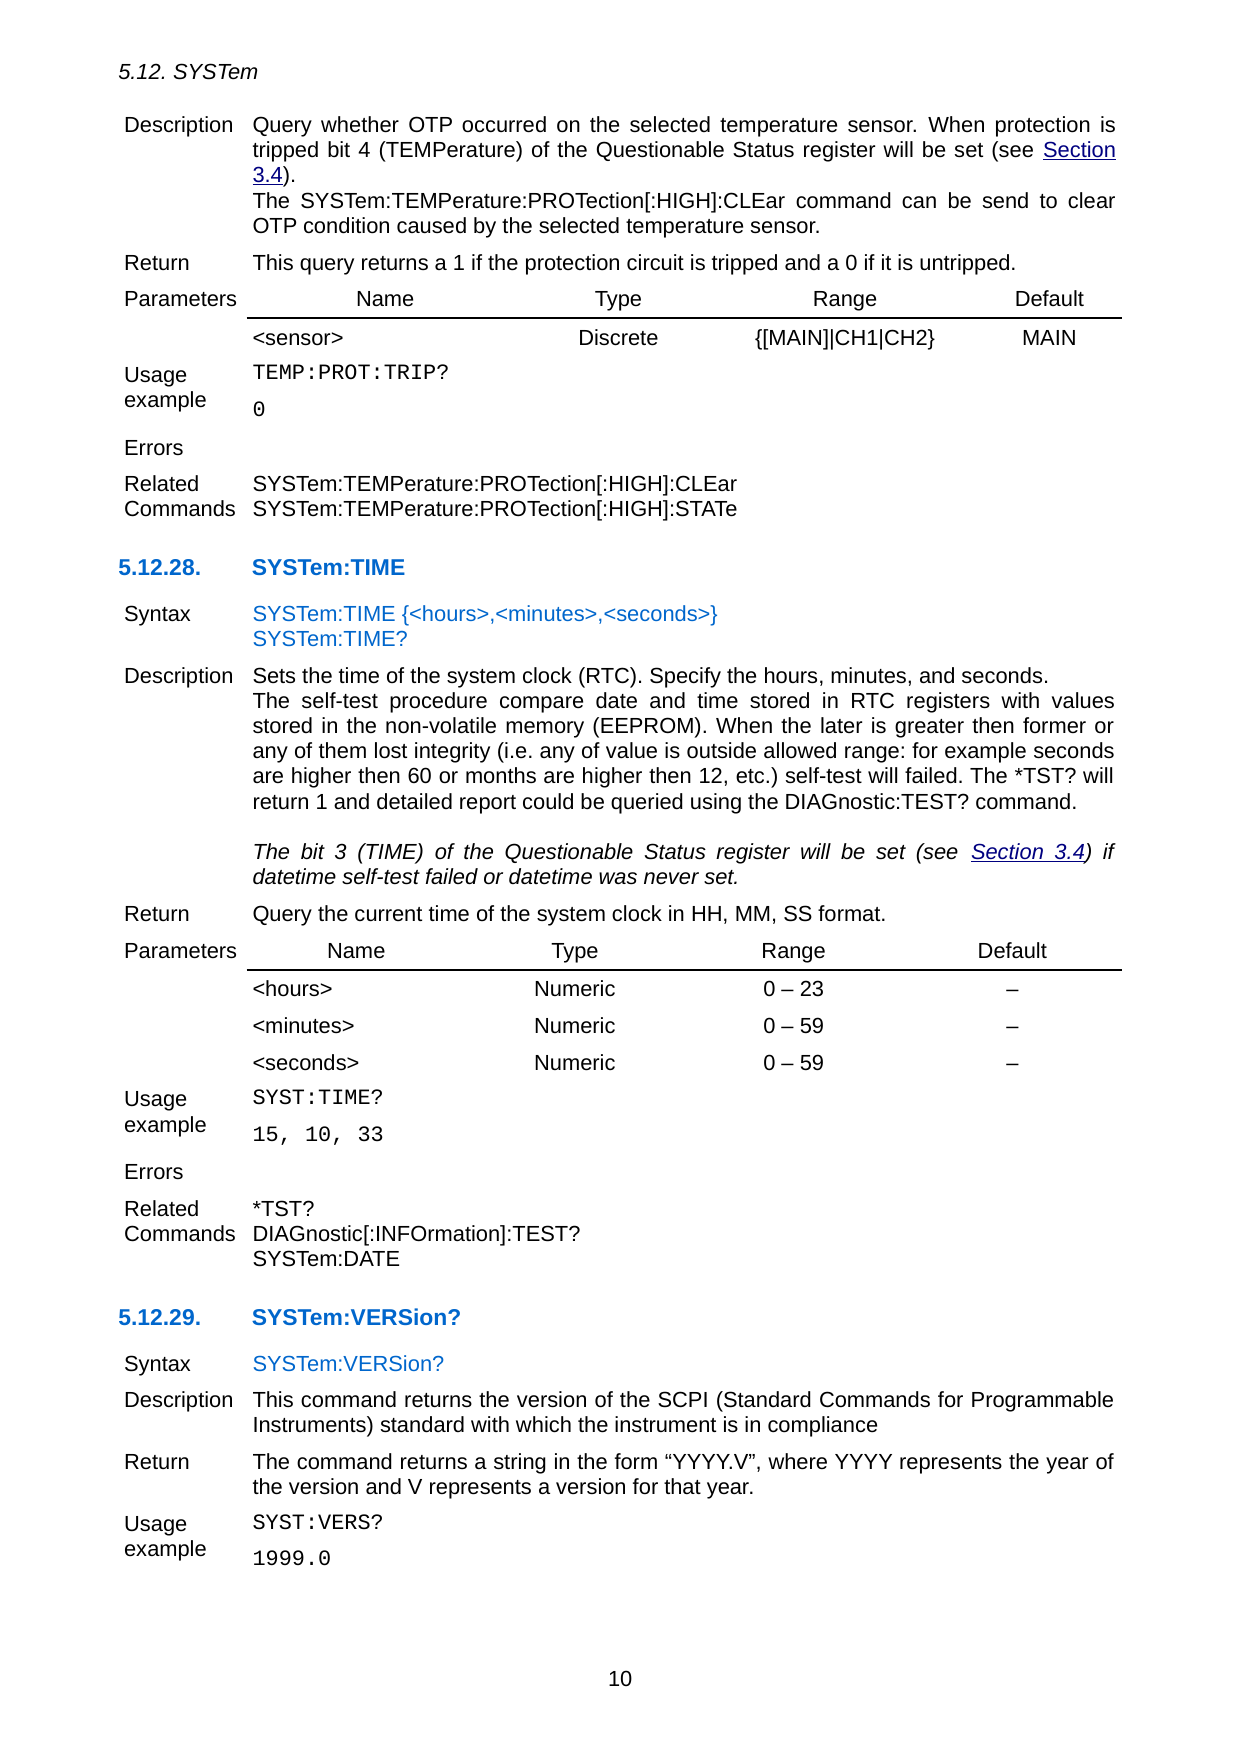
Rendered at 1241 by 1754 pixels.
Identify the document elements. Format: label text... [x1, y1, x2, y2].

table_cell *TST? DIAGnostic[:INFOrmation]:TEST? SYSTem:DATE [247, 1190, 1122, 1277]
table_cell Numeric [465, 1007, 684, 1044]
table_cell SYST:VERS? 1999.0 [247, 1505, 1122, 1578]
table_cell Related Commands [118, 1190, 247, 1277]
table_cell Description [118, 1381, 247, 1443]
table_cell – [903, 971, 1122, 1007]
table_cell Usage example [118, 356, 247, 429]
table_cell 0 – 59 [684, 1044, 903, 1081]
table_cell Parameters [118, 280, 247, 356]
subtitle SYSTem:TIME [118, 554, 1122, 580]
table_cell SYST:TIME? 15, 10, 33 [247, 1081, 1122, 1153]
table_cell Name [247, 932, 465, 968]
table_cell Query the current time of the system clock in HH, MM, SS format. [247, 895, 1122, 932]
table_cell Related Commands [118, 465, 247, 527]
table_cell This query returns a 1 if the protection circuit is tripped and a 0 if it is untripped. [247, 244, 1122, 280]
table_cell The command returns a string in the form “YYYY.V”, where YYYY represents the year of the version and V represents a version for that year. [247, 1443, 1122, 1505]
table_cell Numeric [465, 1044, 684, 1081]
table_cell Sets the time of the system clock (RTC). Specify the hours, minutes, and seconds. The self-test procedure compare date and time stored in RTC registers with values stored in the non-volatile memory (EEPROM). When the later is greater then former or any of them lost integrity (i.e. any of value is outside allowed range: for example seconds are higher then 60 or months are higher then 12, etc.) self-test will failed. The *TST? will return 1 and detailed report could be queried using the DIAGnostic:TEST? command. The bit 3 (TIME) of the Questionable Status register will be set (see Section 3.4) if datetime self-test failed or datetime was never set. [247, 657, 1122, 895]
table_cell – [903, 1007, 1122, 1044]
table_header Syntax [118, 1345, 247, 1381]
table_cell Description [118, 106, 247, 244]
table_cell <seconds> [247, 1044, 465, 1081]
table_cell TEMP:PROT:TRIP? 0 [247, 356, 1122, 429]
table_cell – [903, 1044, 1122, 1081]
table_cell Return [118, 1443, 247, 1505]
table_cell Return [118, 244, 247, 280]
table_header SYSTem:TIME {<hours>,<minutes>,<seconds>} SYSTem:TIME? [247, 595, 1122, 657]
table_cell Return [118, 895, 247, 932]
table_cell This command returns the version of the SCPI (Standard Commands for Programmable Instruments) standard with which the instrument is in compliance [247, 1381, 1122, 1443]
table_cell [247, 1153, 1122, 1190]
table_cell Usage example [118, 1081, 247, 1153]
table_cell 0 – 23 [684, 971, 903, 1007]
table_cell Parameters [118, 932, 247, 1081]
table_cell Errors [118, 1153, 247, 1190]
table_cell <sensor> [247, 319, 523, 356]
table_cell Discrete [523, 319, 713, 356]
table_cell SYSTem:TEMPerature:PROTection[:HIGH]:CLEar SYSTem:TEMPerature:PROTection[:HIGH]:STATe [247, 465, 1122, 527]
table_cell Name [247, 280, 523, 317]
table_cell 0 – 59 [684, 1007, 903, 1044]
table_cell <minutes> [247, 1007, 465, 1044]
table_cell Range [684, 932, 903, 968]
table_cell <hours> [247, 971, 465, 1007]
table_cell Errors [118, 429, 247, 465]
table_cell Description [118, 657, 247, 895]
table_cell Usage example [118, 1505, 247, 1578]
table_cell [247, 429, 1122, 465]
table_cell MAIN [977, 319, 1122, 356]
table_cell Numeric [465, 971, 684, 1007]
table_cell Range [713, 280, 977, 317]
subtitle SYSTem:VERSion? [118, 1304, 1122, 1330]
table_cell Type [465, 932, 684, 968]
table_header SYSTem:VERSion? [247, 1345, 1122, 1381]
table_cell Default [977, 280, 1122, 317]
table_header Syntax [118, 595, 247, 657]
table_cell {[MAIN]|CH1|CH2} [713, 319, 977, 356]
table_cell Default [903, 932, 1122, 968]
table_cell Type [523, 280, 713, 317]
table_cell Query whether OTP occurred on the selected temperature sensor. When protection is tripped bit 4 (TEMPerature) of the Questionable Status register will be set (see Section 3.4). The SYSTem:TEMPerature:PROTection[:HIGH]:CLEar command can be send to clear OTP condition caused by the selected temperature sensor. [247, 106, 1122, 244]
